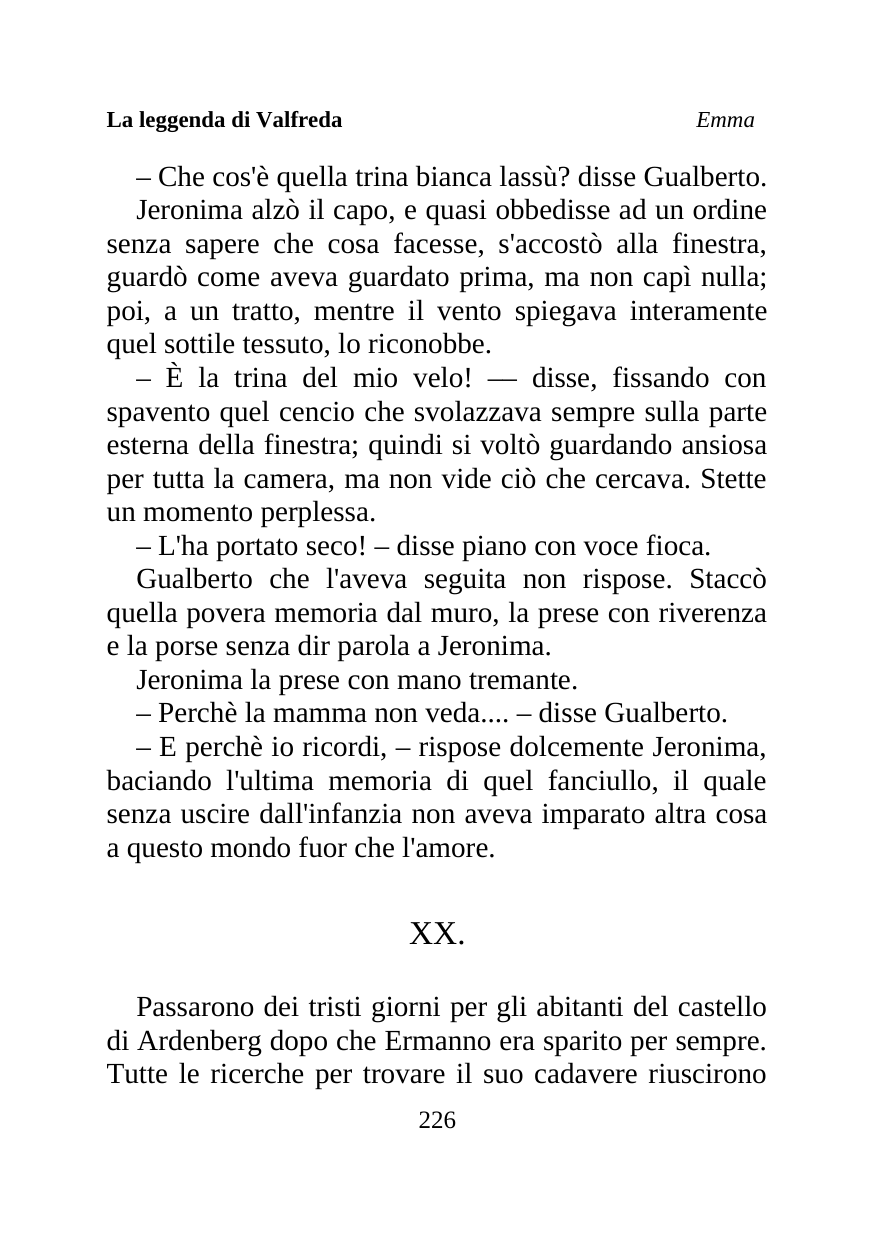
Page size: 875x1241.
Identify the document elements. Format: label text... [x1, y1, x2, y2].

text Jeronima alzò il capo, e quasi obbedisse ad un ordine senza sapere che cosa facesse, s'accostò alla finestra, guardò come aveva guardato prima, ma non capì nulla; poi, a un tratto, mentre il vento spiegava interamente quel sottile tessuto, lo riconobbe. [106, 192, 768, 360]
text Gualberto che l'aveva seguita non rispose. Staccò quella povera memoria dal muro, la prese con riverenza e la porse senza dir parola a Jeronima. [106, 561, 768, 662]
text – E perchè io ricordi, – rispose dolcemente Jeronima, baciando l'ultima memoria di quel fanciullo, il quale senza uscire dall'infanzia non aveva imparato altra cosa a questo mondo fuor che l'amore. [106, 729, 768, 863]
subtitle XX. [106, 913, 768, 952]
text – Perchè la mamma non veda.... – disse Gualberto. [106, 696, 768, 729]
text – Che cos'è quella trina bianca lassù? disse Gualberto. [106, 159, 768, 192]
text Jeronima la prese con mano tremante. [106, 662, 768, 696]
text – L'ha portato seco! – disse piano con voce fioca. [106, 528, 768, 561]
text Passarono dei tristi giorni per gli abitanti del castello di Ardenberg dopo che Ermanno era sparito per sempre. Tutte le ricerche per trovare il suo cadavere riuscirono [106, 989, 768, 1090]
text – È la trina del mio velo! –– disse, fissando con spavento quel cencio che svolazzava sempre sulla parte esterna della finestra; quindi si voltò guardando ansiosa per tutta la camera, ma non vide ciò che cercava. Stette un momento perplessa. [106, 360, 768, 528]
